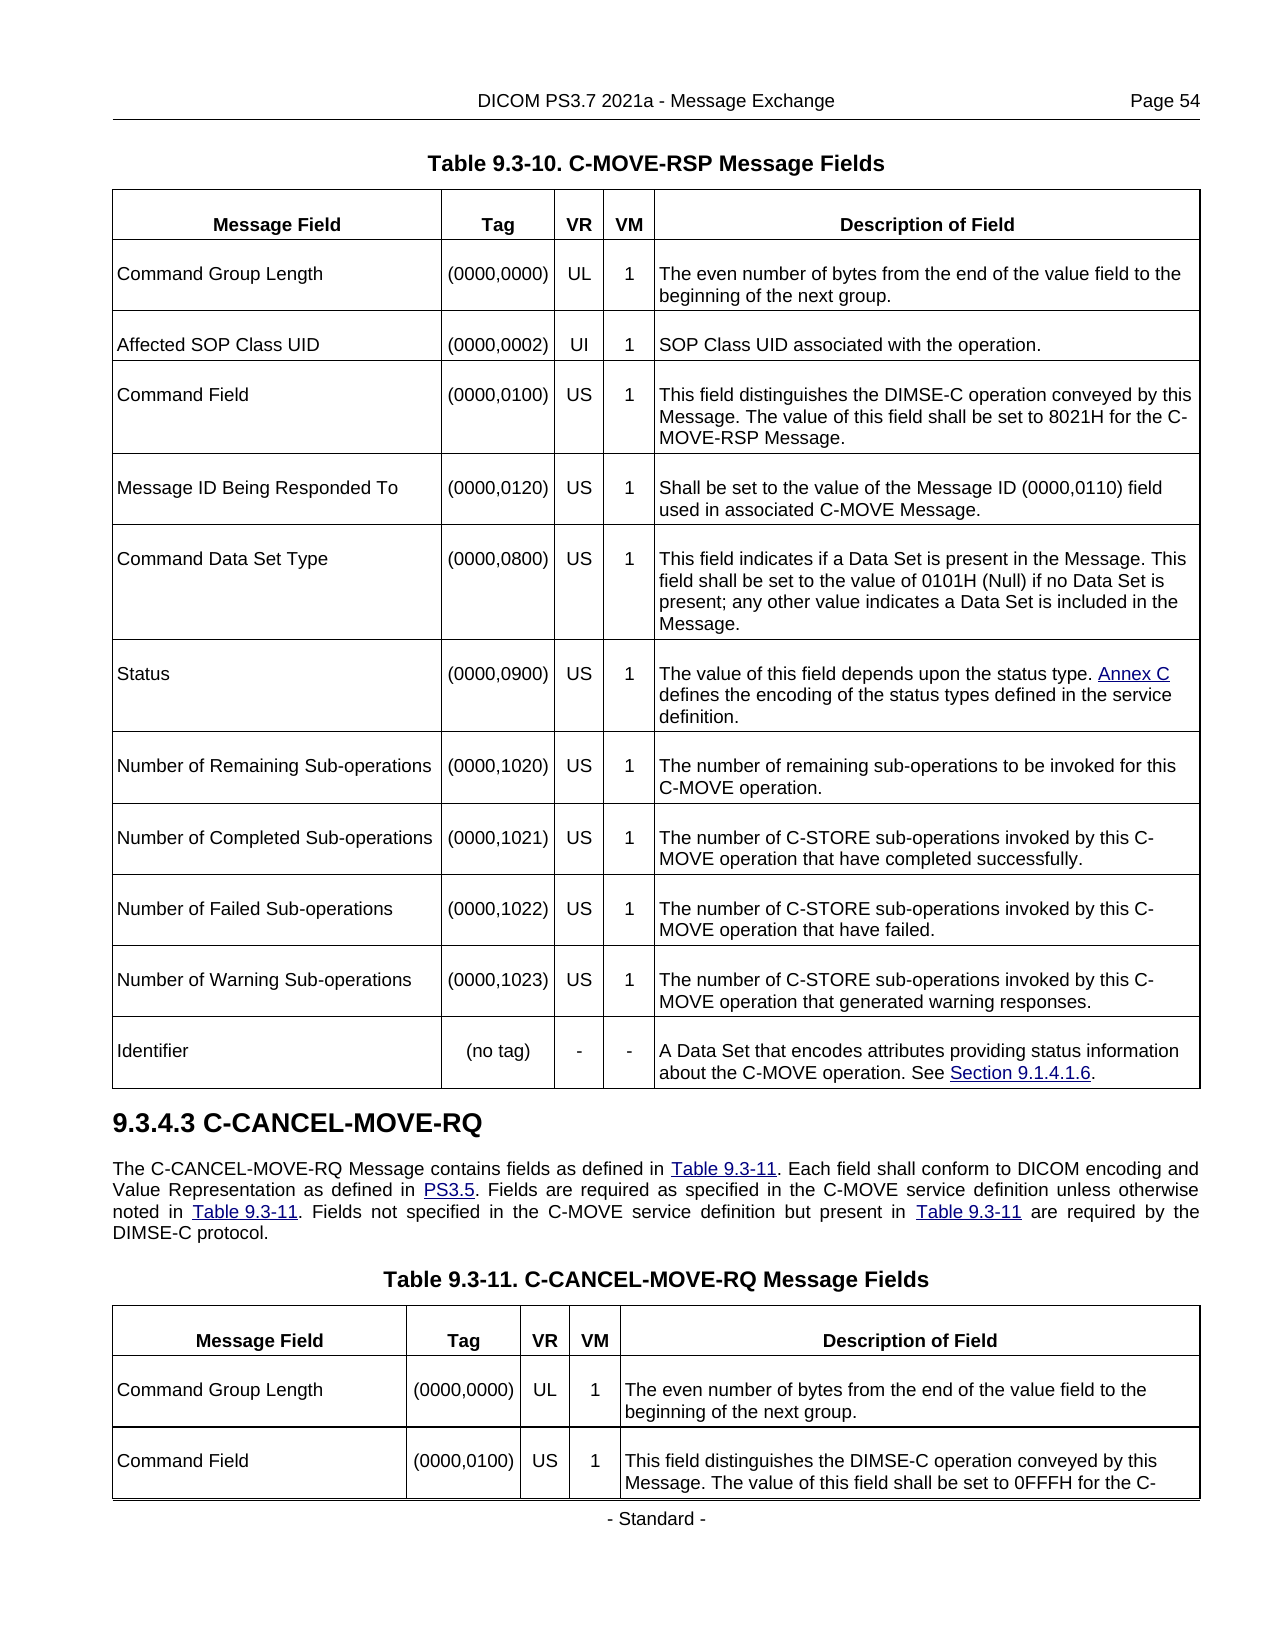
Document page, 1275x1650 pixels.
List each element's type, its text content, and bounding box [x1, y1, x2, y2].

table_cell US [555, 732, 603, 802]
table_cell Shall be set to the value of the Message ID (0000,0110) field used in associated C-MOVE Message. [655, 454, 1199, 524]
table_header Tag [442, 190, 554, 239]
text Table 9.3-11. C-CANCEL-MOVE-RQ Message Fields [112, 1266, 1200, 1292]
text Table 9.3-10. C-MOVE-RSP Message Fields [112, 150, 1200, 176]
table_cell 1 [604, 240, 654, 310]
table_cell (0000,0002) [442, 311, 554, 360]
table_cell 1 [604, 640, 654, 731]
table_cell Command Data Set Type [113, 525, 441, 638]
table_cell Command Field [113, 361, 441, 453]
table_header VM [604, 190, 654, 239]
table_cell Identifier [113, 1017, 441, 1087]
table_cell 1 [570, 1428, 620, 1498]
table_header VR [521, 1306, 569, 1355]
table_cell The number of C-STORE sub-operations invoked by this C-MOVE operation that generated warning responses. [655, 946, 1199, 1016]
table_header Message Field [113, 1306, 406, 1355]
table_cell US [521, 1428, 569, 1498]
table_cell Number of Warning Sub-operations [113, 946, 441, 1016]
table_cell 1 [604, 361, 654, 453]
table_cell Number of Remaining Sub-operations [113, 732, 441, 802]
table_cell (0000,1023) [442, 946, 554, 1016]
table_cell US [555, 361, 603, 453]
table_cell UL [521, 1356, 569, 1426]
table_cell Command Group Length [113, 1356, 406, 1426]
table_cell US [555, 525, 603, 638]
table_cell 1 [570, 1356, 620, 1426]
table_cell - [604, 1017, 654, 1087]
table_cell 1 [604, 454, 654, 524]
table_cell (no tag) [442, 1017, 554, 1087]
table_cell US [555, 454, 603, 524]
table_header Tag [407, 1306, 520, 1355]
table_cell Status [113, 640, 441, 731]
table_header Description of Field [655, 190, 1199, 239]
table_cell The number of C-STORE sub-operations invoked by this C-MOVE operation that have completed successfully. [655, 804, 1199, 874]
table_header Message Field [113, 190, 441, 239]
table_cell (0000,1021) [442, 804, 554, 874]
table_cell The value of this field depends upon the status type. Annex C defines the encoding of the status types defined in the service definition. [655, 640, 1199, 731]
table_cell 1 [604, 732, 654, 802]
table_cell The number of remaining sub-operations to be invoked for this C-MOVE operation. [655, 732, 1199, 802]
table_cell (0000,1020) [442, 732, 554, 802]
table_cell 1 [604, 946, 654, 1016]
table_cell UL [555, 240, 603, 310]
table_cell US [555, 804, 603, 874]
table_cell Number of Failed Sub-operations [113, 875, 441, 945]
table_cell This field distinguishes the DIMSE-C operation conveyed by this Message. The value of this field shall be set to 0FFFH for the C- [621, 1428, 1199, 1498]
table_cell Message ID Being Responded To [113, 454, 441, 524]
table_cell The number of C-STORE sub-operations invoked by this C-MOVE operation that have failed. [655, 875, 1199, 945]
table_cell (0000,0100) [442, 361, 554, 453]
table_cell This field distinguishes the DIMSE-C operation conveyed by this Message. The value of this field shall be set to 8021H for the C-MOVE-RSP Message. [655, 361, 1199, 453]
table_cell 1 [604, 875, 654, 945]
text 9.3.4.3 C-CANCEL-MOVE-RQ [112, 1107, 1200, 1138]
table_cell (0000,0000) [442, 240, 554, 310]
table_header VM [570, 1306, 620, 1355]
table_cell 1 [604, 525, 654, 638]
table_cell 1 [604, 311, 654, 360]
table_cell Command Group Length [113, 240, 441, 310]
table_cell (0000,1022) [442, 875, 554, 945]
table_cell (0000,0120) [442, 454, 554, 524]
table_cell (0000,0900) [442, 640, 554, 731]
table_cell A Data Set that encodes attributes providing status information about the C-MOVE operation. See Section 9.1.4.1.6. [655, 1017, 1199, 1087]
table_cell This field indicates if a Data Set is present in the Message. This field shall be set to the value of 0101H (Null) if no Data Set is present; any other value indicates a Data Set is included in the Message. [655, 525, 1199, 638]
table_cell The even number of bytes from the end of the value field to the beginning of the next group. [621, 1356, 1199, 1426]
table_cell (0000,0000) [407, 1356, 520, 1426]
table_cell The even number of bytes from the end of the value field to the beginning of the next group. [655, 240, 1199, 310]
table_cell SOP Class UID associated with the operation. [655, 311, 1199, 360]
table_cell US [555, 875, 603, 945]
table_cell - [555, 1017, 603, 1087]
table_cell (0000,0800) [442, 525, 554, 638]
text The C-CANCEL-MOVE-RQ Message contains fields as defined in Table 9.3-11. Each field shall conform to DICOM encoding and Value Representation as defined in PS3.5. Fields are required as specified in the C-MOVE service definition unless otherwise noted in Table 9.3-11. Fields not specified in the C-MOVE service definition but present in Table 9.3-11 are required by the DIMSE-C protocol. [112, 1157, 1200, 1243]
table_cell Number of Completed Sub-operations [113, 804, 441, 874]
table_cell 1 [604, 804, 654, 874]
table_cell US [555, 946, 603, 1016]
table_header VR [555, 190, 603, 239]
table_cell (0000,0100) [407, 1428, 520, 1498]
table_cell Affected SOP Class UID [113, 311, 441, 360]
table_header Description of Field [621, 1306, 1199, 1355]
table_cell UI [555, 311, 603, 360]
table_cell US [555, 640, 603, 731]
table_cell Command Field [113, 1428, 406, 1498]
